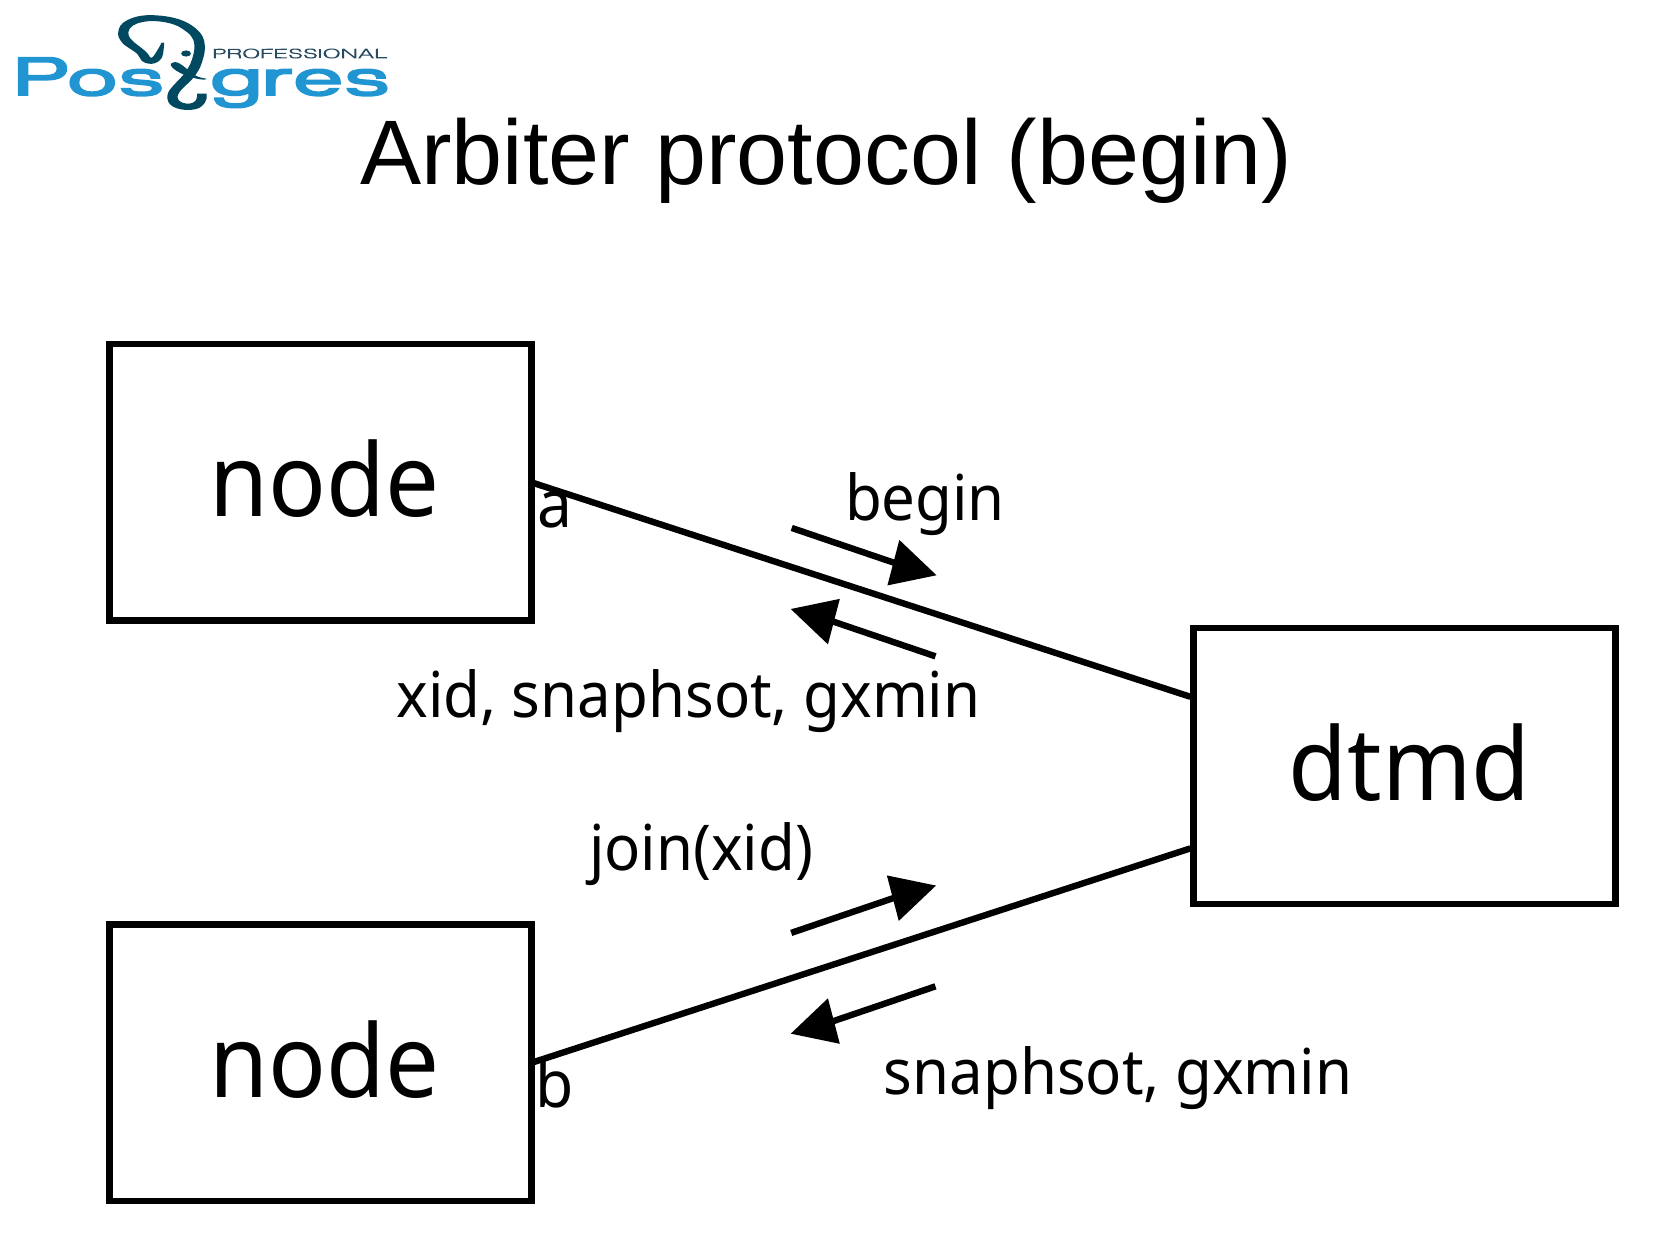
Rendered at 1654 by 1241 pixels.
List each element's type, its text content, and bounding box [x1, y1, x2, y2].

title Arbiter protocol (begin) [82, 49, 1571, 257]
picture [105, 335, 1621, 1206]
